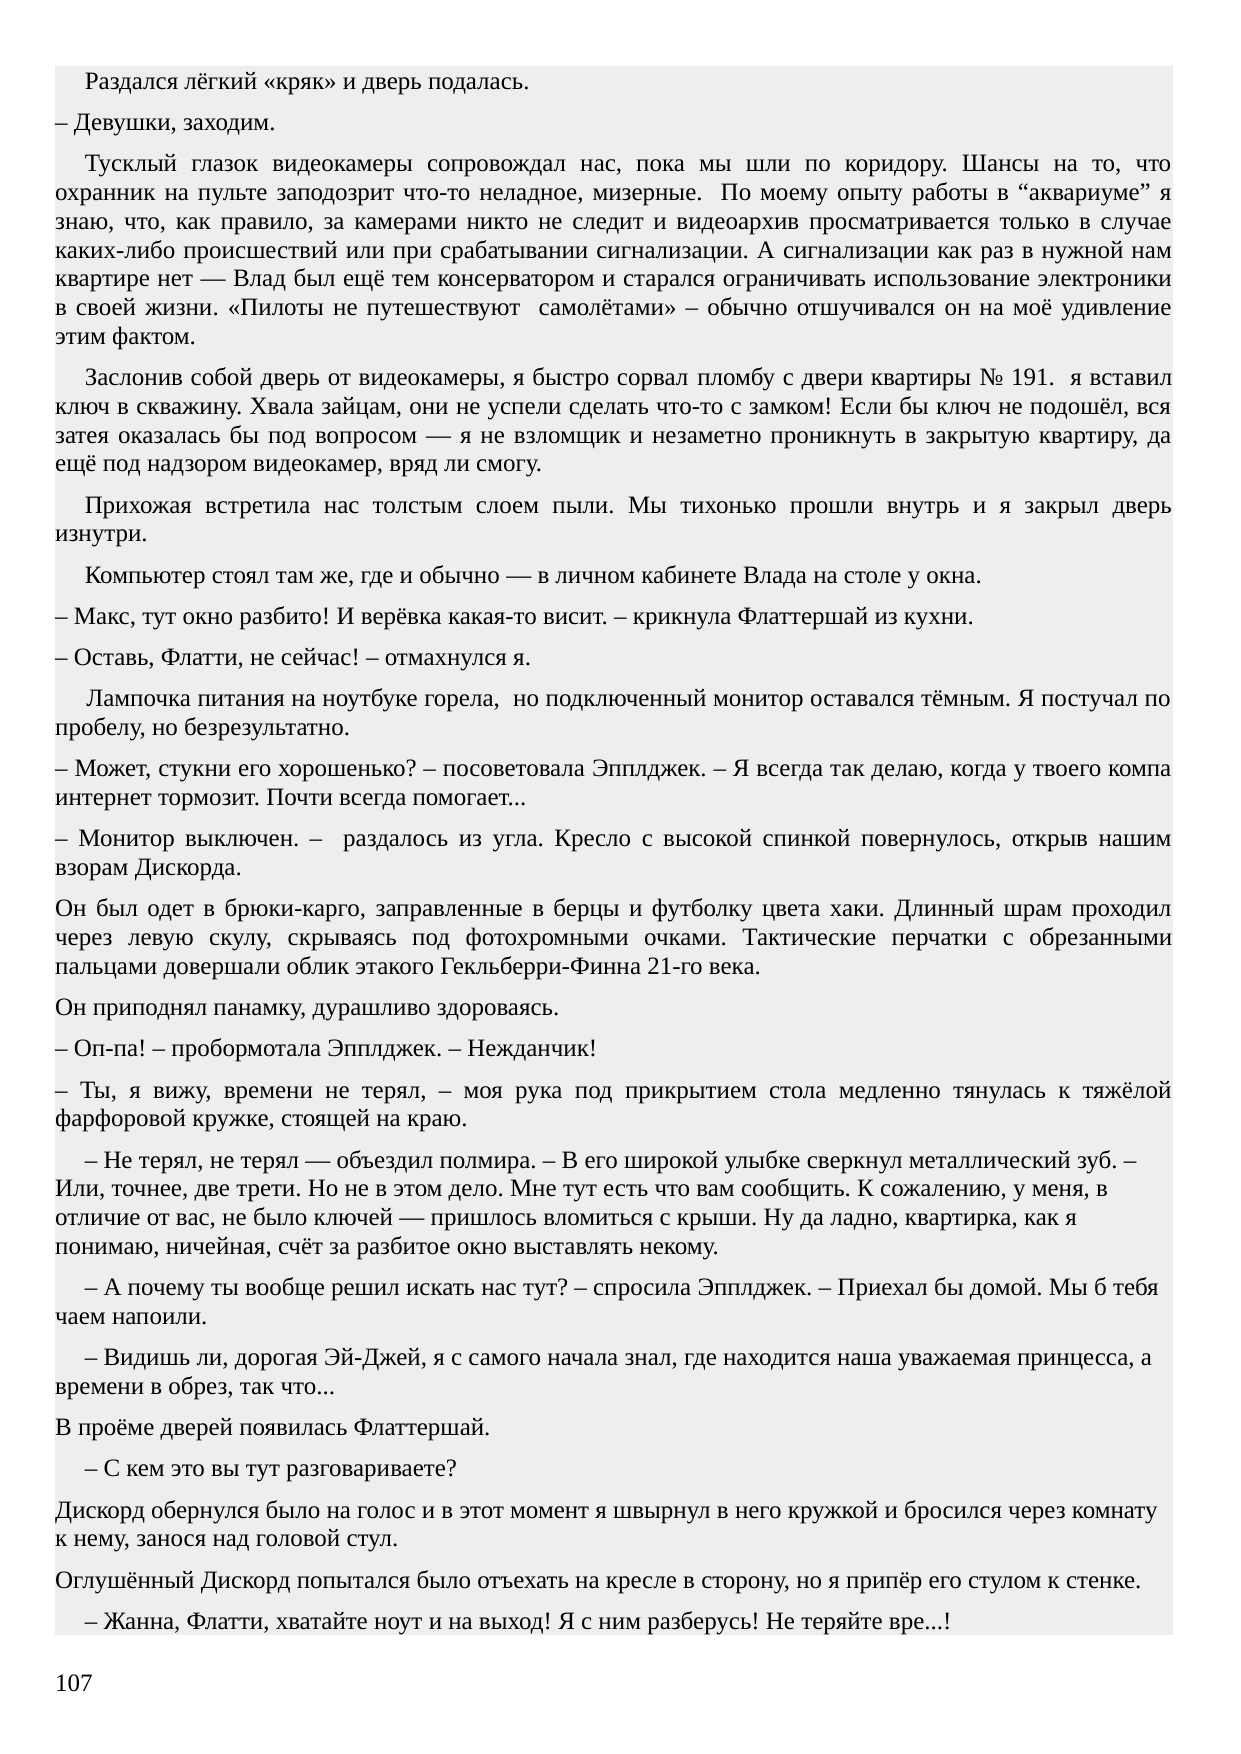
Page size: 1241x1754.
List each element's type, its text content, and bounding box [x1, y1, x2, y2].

text Компьютер стоял там же, где и обычно — в личном кабинете Влада на столе у окна. [55, 560, 1173, 588]
text – Макс, тут окно разбито! И верёвка какая-то висит. – крикнула Флаттершай из кухни. [55, 601, 1173, 630]
text – Оп-па! – пробормотала Эпплджек. – Нежданчик! [55, 1033, 1173, 1062]
text Прихожая встретила нас толстым слоем пыли. Мы тихонько прошли внутрь и я закрыл дверь изнутри. [55, 490, 1173, 547]
text – С кем это вы тут разговариваете? [55, 1453, 1173, 1482]
text – Оставь, Флатти, не сейчас! – отмахнулся я. [55, 642, 1173, 671]
text – Может, стукни его хорошенько? – посоветовала Эпплджек. – Я всегда так делаю, когда у твоего компа интернет тормозит. Почти всегда помогает... [55, 753, 1173, 811]
text В проёме дверей появилась Флаттершай. [55, 1412, 1173, 1441]
text Он приподнял панамку, дурашливо здороваясь. [55, 992, 1173, 1021]
text Лампочка питания на ноутбуке горела, но подключенный монитор оставался тёмным. Я постучал по пробелу, но безрезультатно. [55, 683, 1173, 741]
text Раздался лёгкий «кряк» и дверь подалась. [55, 66, 1173, 95]
text – Ты, я вижу, времени не терял, – моя рука под прикрытием стола медленно тянулась к тяжёлой фарфоровой кружке, стоящей на краю. [55, 1075, 1173, 1132]
list Дискорд обернулся было на голос и в этот момент я швырнул в него кружкой и бросился через комнату к нему, занося над головой стул. [55, 1495, 1173, 1552]
text – Монитор выключен. – раздалось из угла. Кресло с высокой спинкой повернулось, открыв нашим взорам Дискорда. [55, 823, 1173, 881]
text – Не терял, не терял — объездил полмира. – В его широкой улыбке сверкнул металлический зуб. – Или, точнее, две трети. Но не в этом дело. Мне тут есть что вам сообщить. К сожалению, у меня, в отличие от вас, не было ключей — пришлось вломиться с крыши. Ну да ладно, квартирка, как я понимаю, ничейная, счёт за разбитое окно выставлять некому. [55, 1145, 1173, 1260]
text Оглушённый Дискорд попытался было отъехать на кресле в сторону, но я припёр его стулом к стенке. [55, 1565, 1173, 1593]
text Заслонив собой дверь от видеокамеры, я быстро сорвал пломбу с двери квартиры № 191. я вставил ключ в скважину. Хвала зайцам, они не успели сделать что-то с замком! Если бы ключ не подошёл, вся затея оказалась бы под вопросом — я не взломщик и незаметно проникнуть в закрытую квартиру, да ещё под надзором видеокамер, вряд ли смогу. [55, 362, 1173, 477]
text Тусклый глазок видеокамеры сопровождал нас, пока мы шли по коридору. Шансы на то, что охранник на пульте заподозрит что-то неладное, мизерные. По моему опыту работы в “аквариуме” я знаю, что, как правило, за камерами никто не следит и видеоархив просматривается только в случае каких-либо происшествий или при срабатывании сигнализации. А сигнализации как раз в нужной нам квартире нет — Влад был ещё тем консерватором и старался ограничивать использование электроники в своей жизни. «Пилоты не путешествуют самолётами» – обычно отшучивался он на моё удивление этим фактом. [55, 148, 1173, 350]
text – Девушки, заходим. [55, 107, 1173, 136]
text – Жанна, Флатти, хватайте ноут и на выход! Я с ним разберусь! Не теряйте вре...! [55, 1606, 1173, 1635]
text – А почему ты вообще решил искать нас тут? – спросила Эпплджек. – Приехал бы домой. Мы б тебя чаем напоили. [55, 1272, 1173, 1330]
text – Видишь ли, дорогая Эй-Джей, я с самого начала знал, где находится наша уважаемая принцесса, а времени в обрез, так что... [55, 1342, 1173, 1400]
text Он был одет в брюки-карго, заправленные в берцы и футболку цвета хаки. Длинный шрам проходил через левую скулу, скрываясь под фотохромными очками. Тактические перчатки с обрезанными пальцами довершали облик этакого Гекльберри-Финна 21-го века. [55, 893, 1173, 980]
